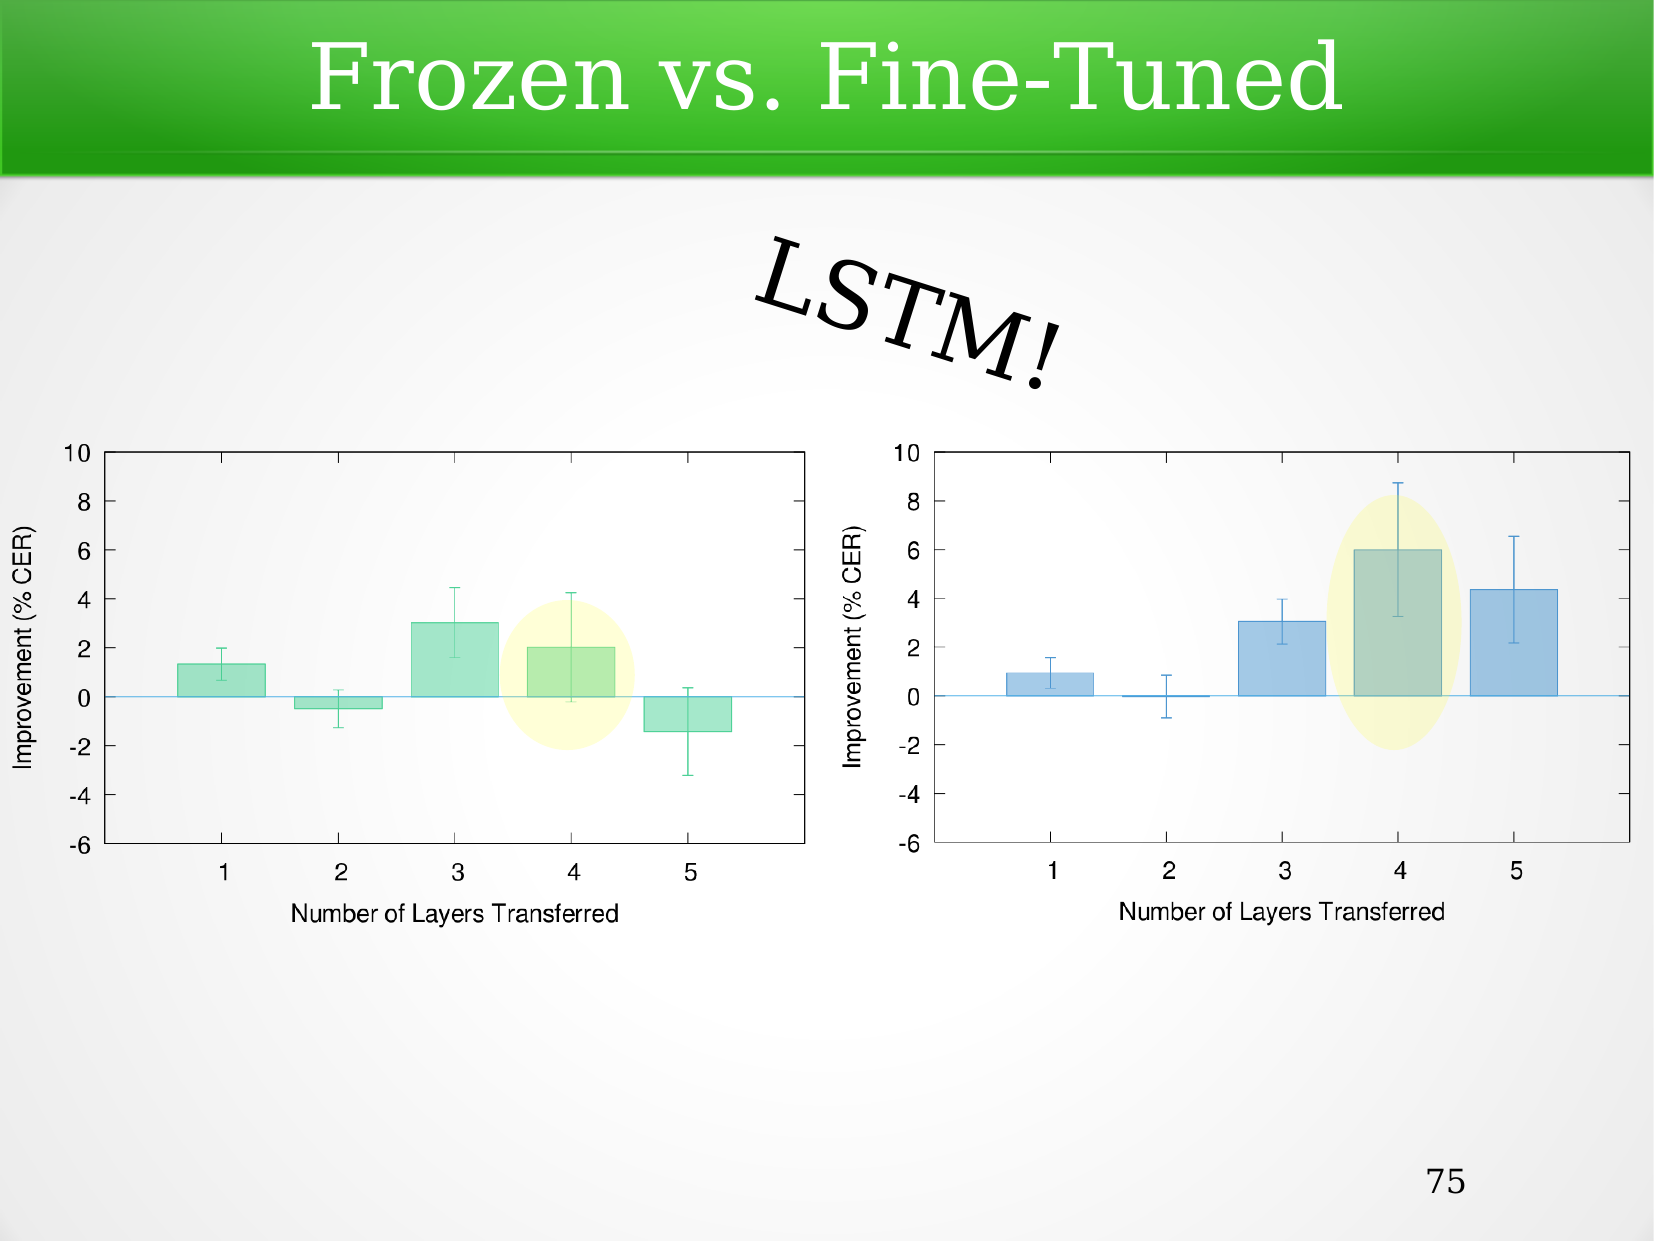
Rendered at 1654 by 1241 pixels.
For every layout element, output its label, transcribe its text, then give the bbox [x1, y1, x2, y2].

title Frozen vs. Fine-Tuned [82, 11, 1571, 154]
text_box [499, 600, 635, 751]
picture [0, 0, 1654, 1241]
text_box [1326, 495, 1462, 751]
text_box LSTM! [728, 217, 1061, 415]
